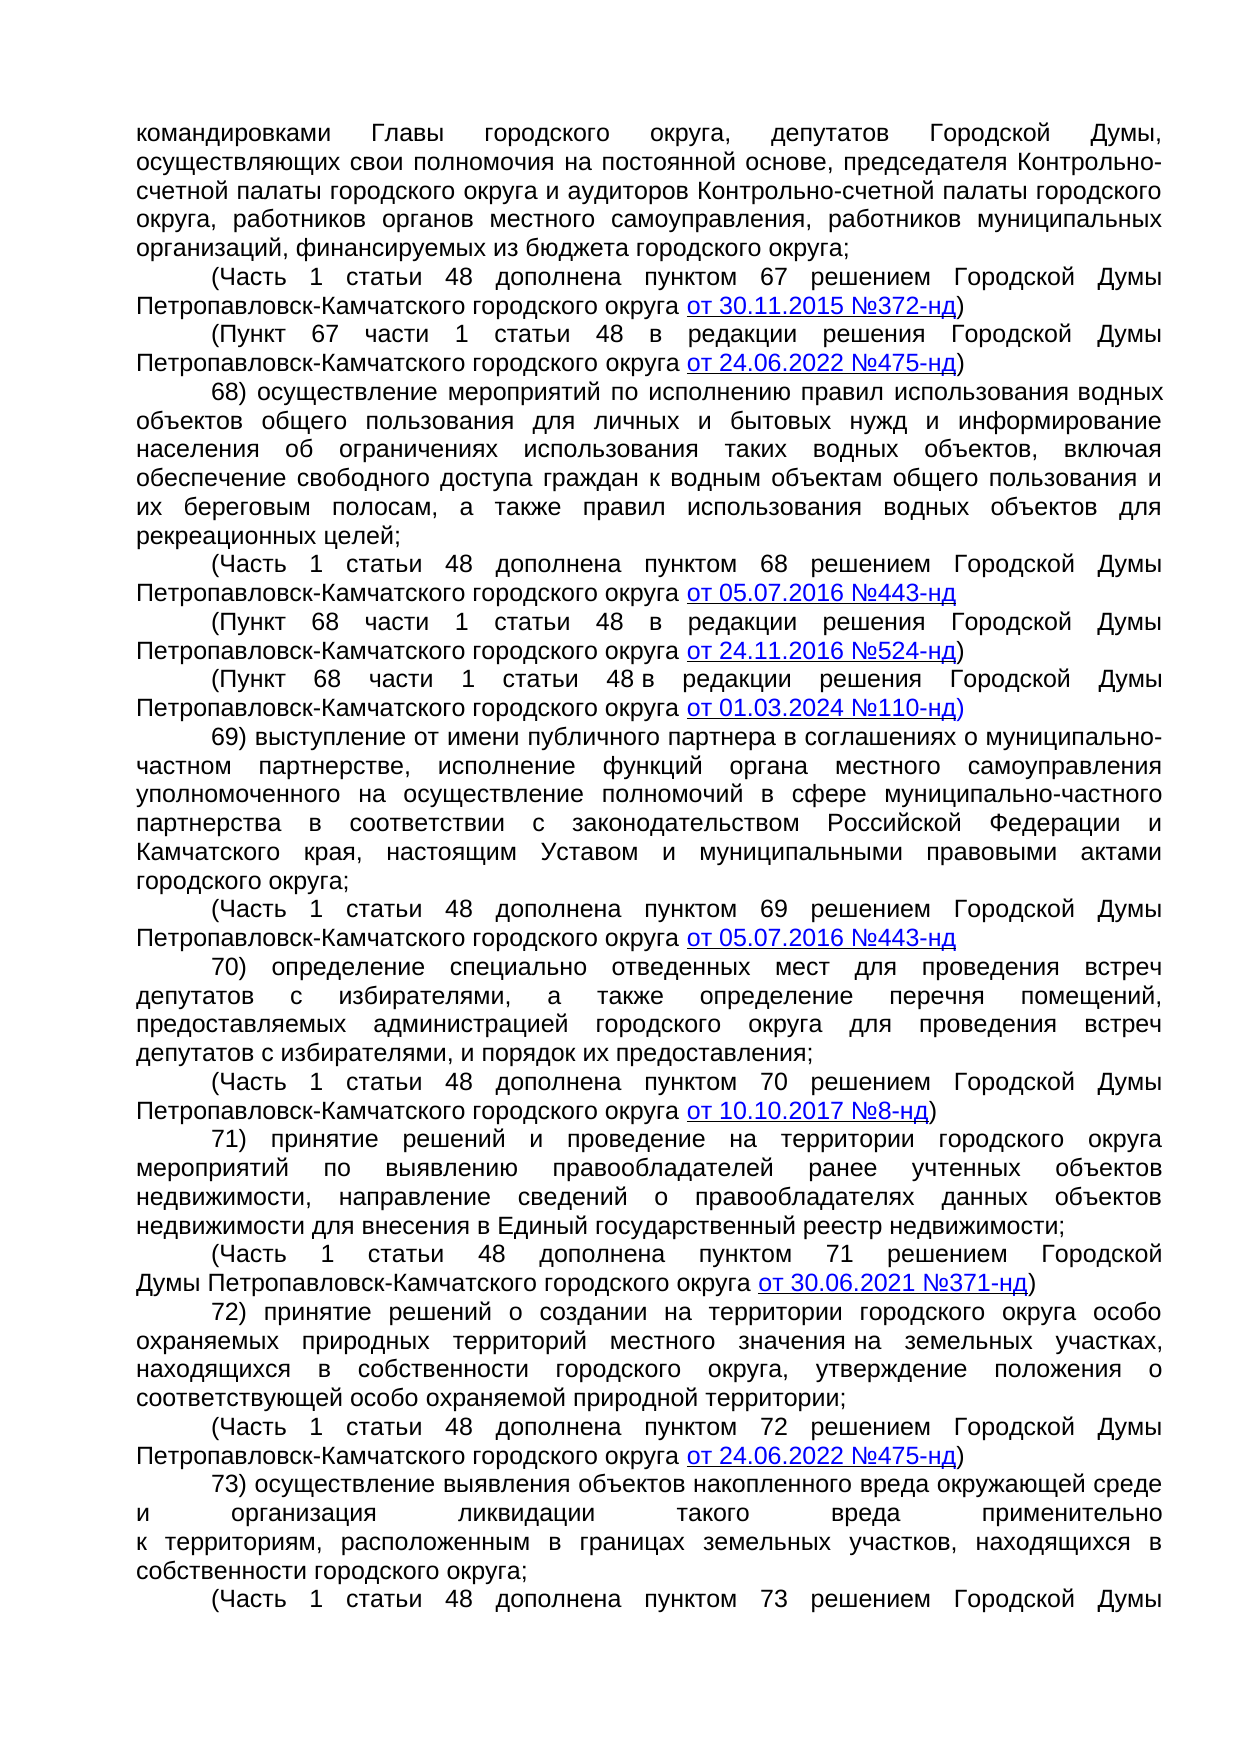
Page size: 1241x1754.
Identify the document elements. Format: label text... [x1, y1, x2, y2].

text командировками Главы городского округа, депутатов Городской Думы, осуществляющих свои полномочия на постоянной основе, председателя Контрольно-счетной палаты городского округа и аудиторов Контрольно-счетной палаты городского округа, работников органов местного самоуправления, работников муниципальных организаций, финансируемых из бюджета городского округа; [136, 118, 1163, 262]
text 68) осуществление мероприятий по исполнению правил использования водных объектов общего пользования для личных и бытовых нужд и информирование населения об ограничениях использования таких водных объектов, включая обеспечение свободного доступа граждан к водным объектам общего пользования и их береговым полосам, а также правил использования водных объектов для рекреационных целей; [136, 377, 1163, 549]
text 69) выступление от имени публичного партнера в соглашениях о муниципально-частном партнерстве, исполнение функций органа местного самоуправления уполномоченного на осуществление полномочий в сфере муниципально-частного партнерства в соответствии с законодательством Российской Федерации и Камчатского края, настоящим Уставом и муниципальными правовыми актами городского округа; [136, 722, 1163, 894]
text (Пункт 67 части 1 статьи 48 в редакции решения Городской Думы Петропавловск-Камчатского городского округа от 24.06.2022 №475-нд) [136, 319, 1163, 377]
text (Пункт 68 части 1 статьи 48 в редакции решения Городской Думы Петропавловск-Камчатского городского округа от 01.03.2024 №110-нд) [136, 664, 1163, 722]
text (Пункт 68 части 1 статьи 48 в редакции решения Городской Думы Петропавловск-Камчатского городского округа от 24.11.2016 №524-нд) [136, 607, 1163, 664]
text (Часть 1 статьи 48 дополнена пунктом 68 решением Городской Думы Петропавловск-Камчатского городского округа от 05.07.2016 №443-нд [136, 549, 1163, 607]
text 71) принятие решений и проведение на территории городского округа мероприятий по выявлению правообладателей ранее учтенных объектов недвижимости, направление сведений о правообладателях данных объектов недвижимости для внесения в Единый государственный реестр недвижимости; [136, 1124, 1163, 1239]
text 73) осуществление выявления объектов накопленного вреда окружающей среде и организация ликвидации такого вреда применительно к территориям, расположенным в границах земельных участков, находящихся в собственности городского округа; [136, 1469, 1163, 1584]
text (Часть 1 статьи 48 дополнена пунктом 70 решением Городской Думы Петропавловск-Камчатского городского округа от 10.10.2017 №8-нд) [136, 1067, 1163, 1124]
text 72) принятие решений о создании на территории городского округа особо охраняемых природных территорий местного значения на земельных участках, находящихся в собственности городского округа, утверждение положения о соответствующей особо охраняемой природной территории; [136, 1297, 1163, 1412]
text 70) определение специально отведенных мест для проведения встреч депутатов с избирателями, а также определение перечня помещений, предоставляемых администрацией городского округа для проведения встреч депутатов с избирателями, и порядок их предоставления; [136, 952, 1163, 1067]
text (Часть 1 статьи 48 дополнена пунктом 72 решением Городской Думы Петропавловск-Камчатского городского округа от 24.06.2022 №475-нд) [136, 1412, 1163, 1469]
text (Часть 1 статьи 48 дополнена пунктом 67 решением Городской Думы Петропавловск-Камчатского городского округа от 30.11.2015 №372-нд) [136, 262, 1163, 319]
text (Часть 1 статьи 48 дополнена пунктом 71 решением Городской Думы Петропавловск-Камчатского городского округа от 30.06.2021 №371-нд) [136, 1239, 1163, 1297]
text (Часть 1 статьи 48 дополнена пунктом 69 решением Городской Думы Петропавловск-Камчатского городского округа от 05.07.2016 №443-нд [136, 894, 1163, 952]
text (Часть 1 статьи 48 дополнена пунктом 73 решением Городской Думы [136, 1584, 1163, 1613]
